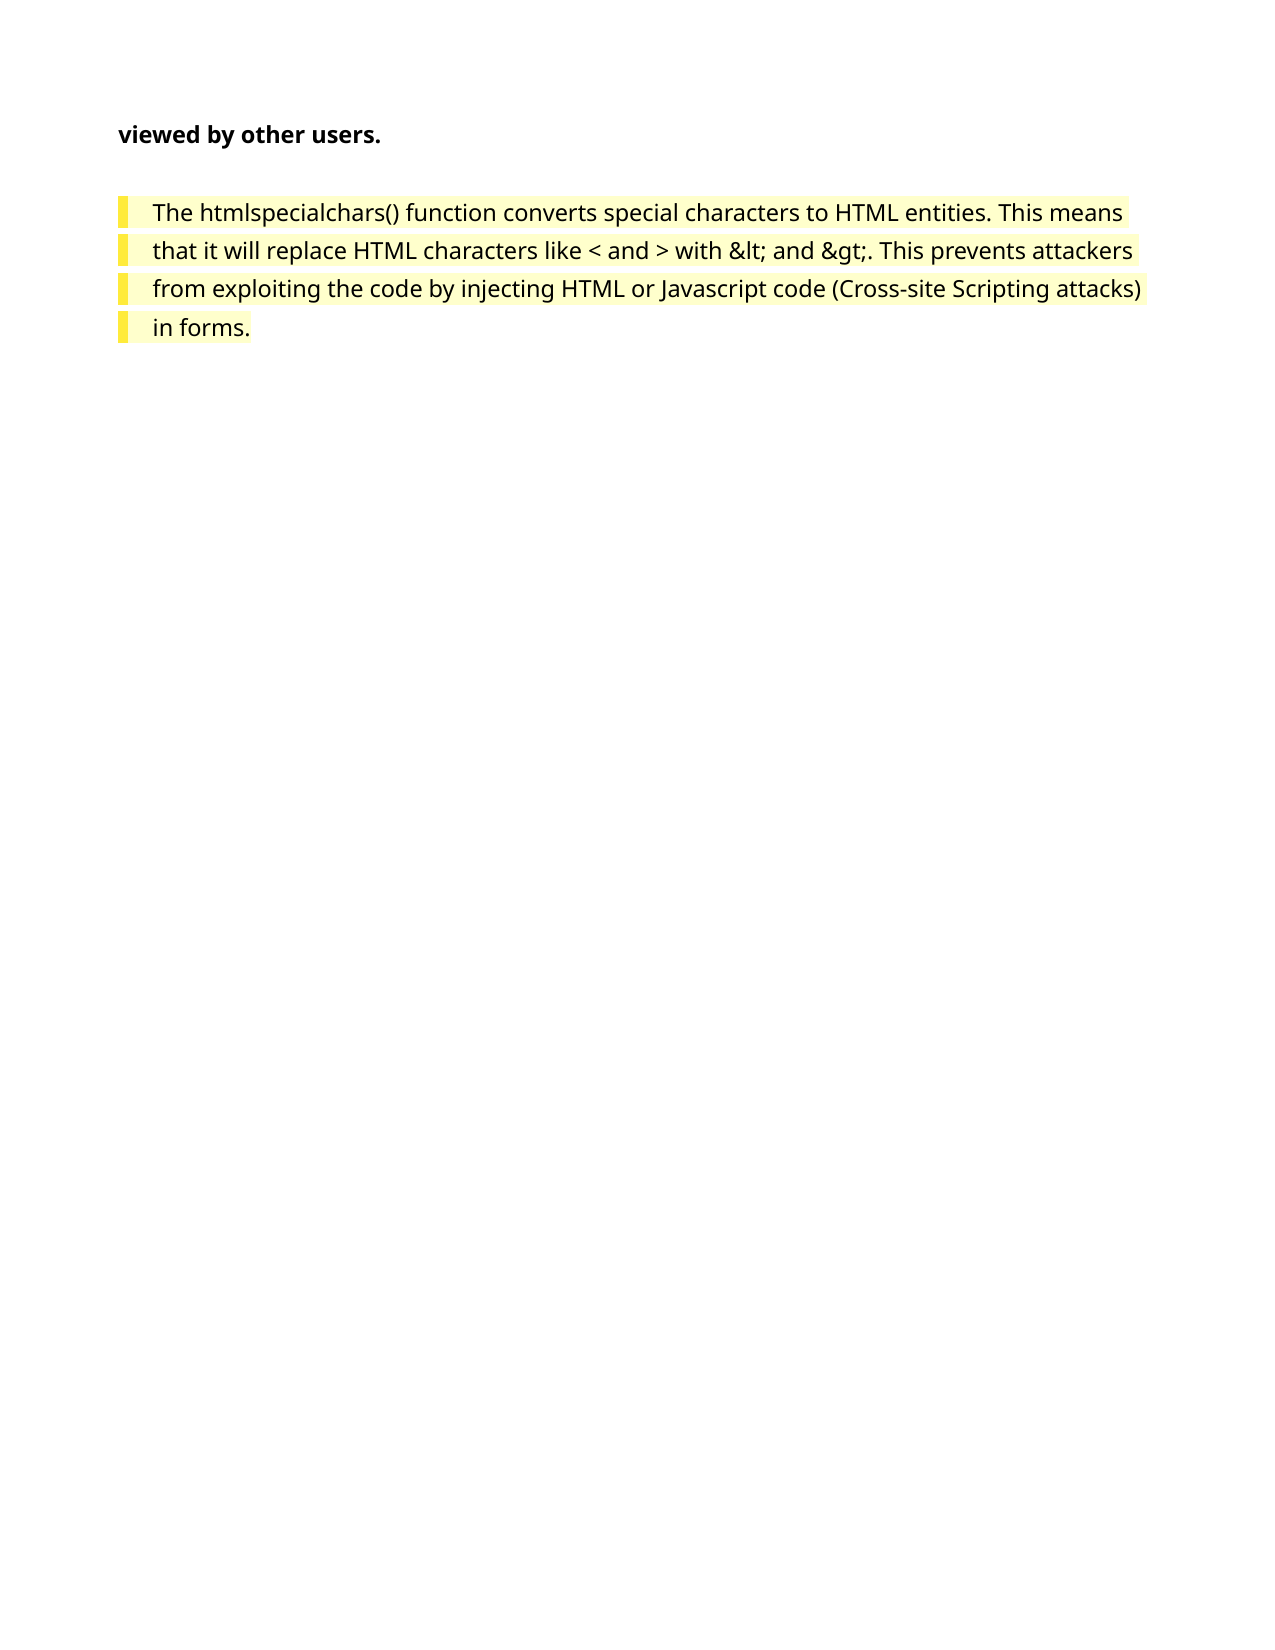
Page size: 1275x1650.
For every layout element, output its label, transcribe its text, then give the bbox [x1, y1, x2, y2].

text viewed by other users. [118, 118, 1157, 150]
text The htmlspecialchars() function converts special characters to HTML entities. This means that it will replace HTML characters like < and > with &lt; and &gt;. This prevents attackers from exploiting the code by injecting HTML or Javascript code (Cross-site Scripting attacks) in forms. [118, 196, 1157, 343]
